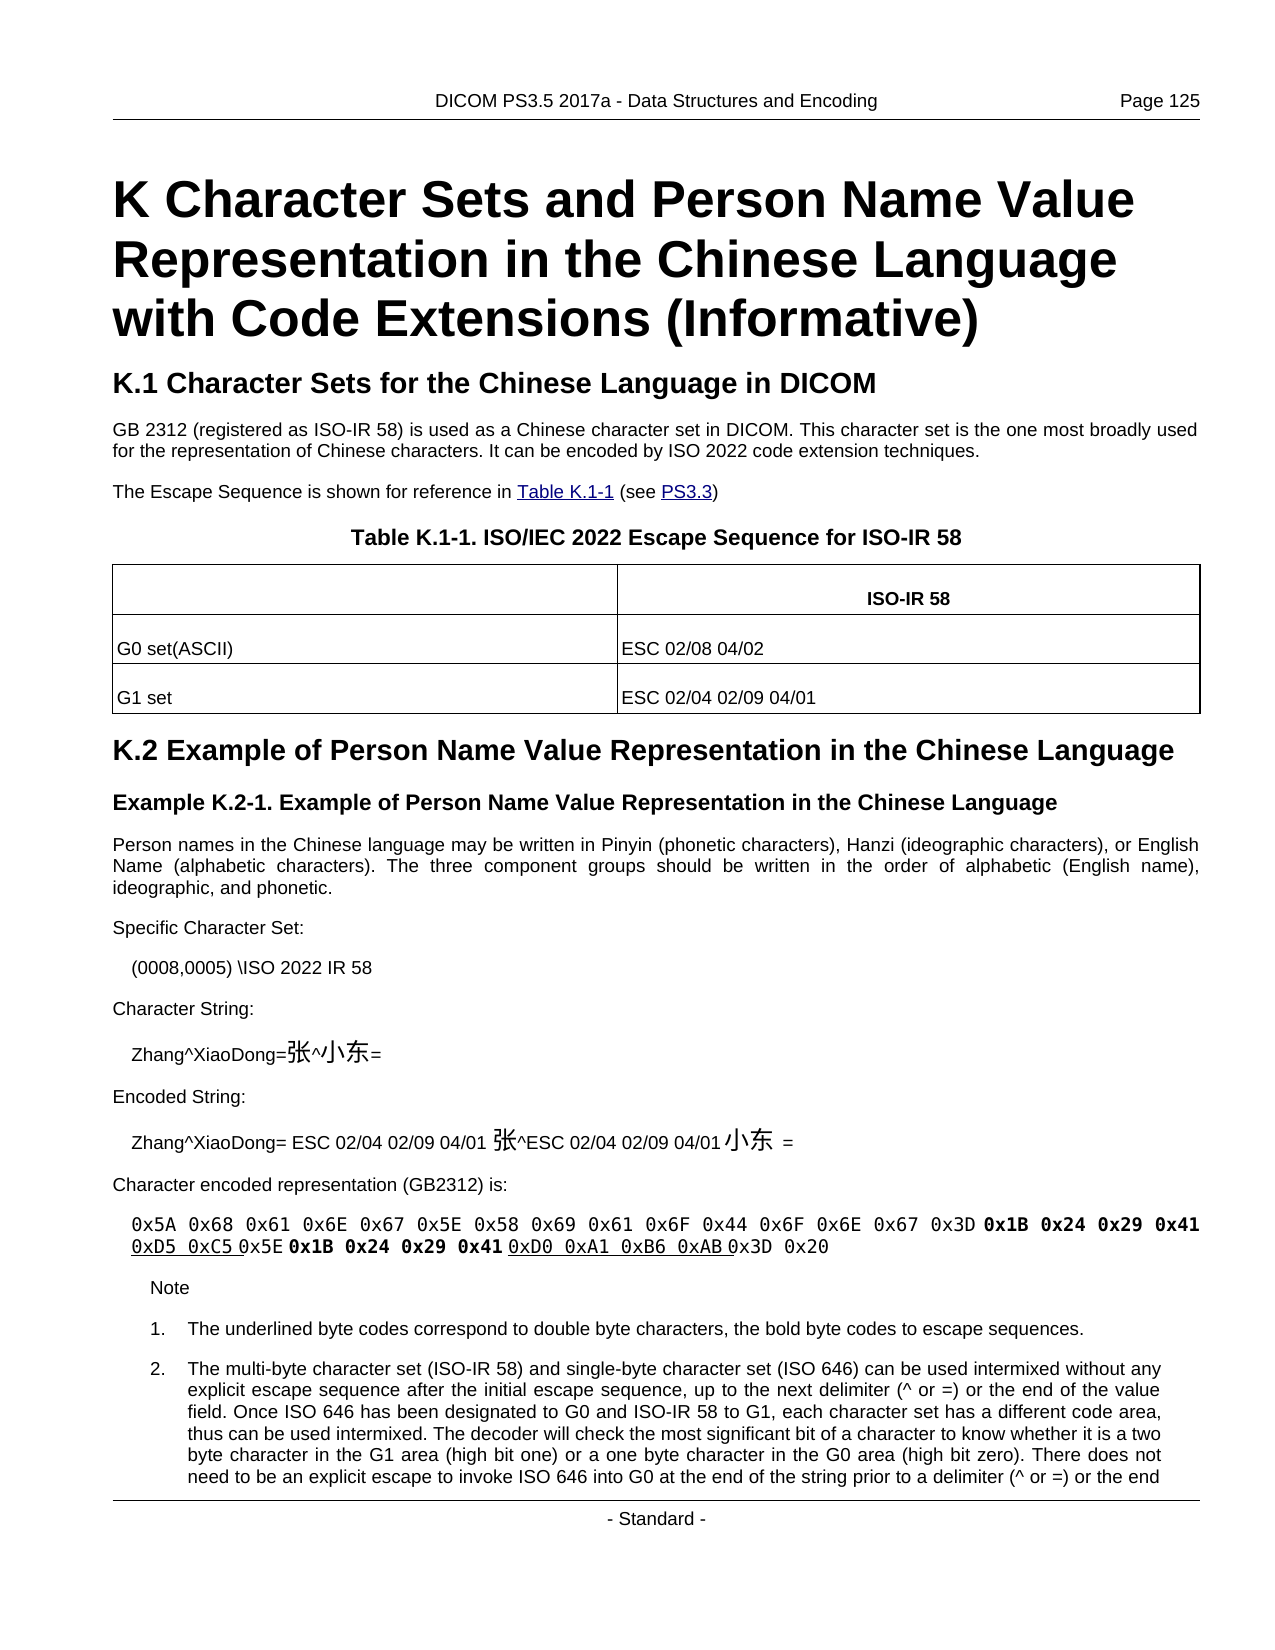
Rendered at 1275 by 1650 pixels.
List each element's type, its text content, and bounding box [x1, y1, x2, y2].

text Character encoded representation (GB2312) is: [112, 1174, 1200, 1195]
table_cell ESC 02/04 02/09 04/01 [618, 664, 1199, 713]
text Specific Character Set: [112, 917, 1200, 938]
text (0008,0005) \ISO 2022 IR 58 [131, 957, 1200, 979]
text Zhang^XiaoDong=张^小东= [131, 1038, 1200, 1067]
text Zhang^XiaoDong= ESC 02/04 02/09 04/01 张^ESC 02/04 02/09 04/01小东 = [131, 1126, 1200, 1155]
table_cell G0 set(ASCII) [113, 615, 617, 663]
text Note [150, 1277, 1162, 1299]
table_cell G1 set [113, 664, 617, 713]
table_header ISO-IR 58 [618, 565, 1199, 613]
text 0x5A 0x68 0x61 0x6E 0x67 0x5E 0x58 0x69 0x61 0x6F 0x44 0x6F 0x6E 0x67 0x3D 0x1B 0x24 0x29 0x41 0xD5 0xC5 0x5E 0x1B 0x24 0x29 0x41 0xD0 0xA1 0xB6 0xAB 0x3D 0x20 [131, 1214, 1200, 1258]
table_header [113, 565, 617, 613]
text Character String: [112, 997, 1200, 1019]
text The Escape Sequence is shown for reference in Table K.1-1 (see PS3.3) [112, 480, 1200, 502]
text K.2 Example of Person Name Value Representation in the Chinese Language [112, 733, 1200, 766]
text Example K.2-1. Example of Person Name Value Representation in the Chinese Language [112, 789, 1200, 814]
list The multi-byte character set (ISO-IR 58) and single-byte character set (ISO 646) can be used intermixed without any explicit escape sequence after the initial escape sequence, up to the next delimiter (^ or =) or the end of the value field. Once ISO 646 has been designated to G0 and ISO-IR 58 to G1, each character set has a different code area, thus can be used intermixed. The decoder will check the most significant bit of a character to know whether it is a two byte character in the G1 area (high bit one) or a one byte character in the G0 area (high bit zero). There does not need to be an explicit escape to invoke ISO 646 into G0 at the end of the string prior to a delimiter (^ or =) or the end [150, 1358, 1162, 1487]
text Person names in the Chinese language may be written in Pinyin (phonetic characters), Hanzi (ideographic characters), or English Name (alphabetic characters). The three component groups should be written in the order of alphabetic (English name), ideographic, and phonetic. [112, 833, 1200, 898]
text K Character Sets and Person Name Value Representation in the Chinese Language with Code Extensions (Informative) [112, 169, 1200, 347]
list The underlined byte codes correspond to double byte characters, the bold byte codes to escape sequences. [150, 1317, 1162, 1339]
text K.1 Character Sets for the Chinese Language in DICOM [112, 366, 1200, 400]
text GB 2312 (registered as ISO-IR 58) is used as a Chinese character set in DICOM. This character set is the one most broadly used for the representation of Chinese characters. It can be encoded by ISO 2022 code extension techniques. [112, 418, 1200, 462]
text Table K.1-1. ISO/IEC 2022 Escape Sequence for ISO-IR 58 [112, 524, 1200, 550]
table_cell ESC 02/08 04/02 [618, 615, 1199, 663]
text Encoded String: [112, 1086, 1200, 1107]
